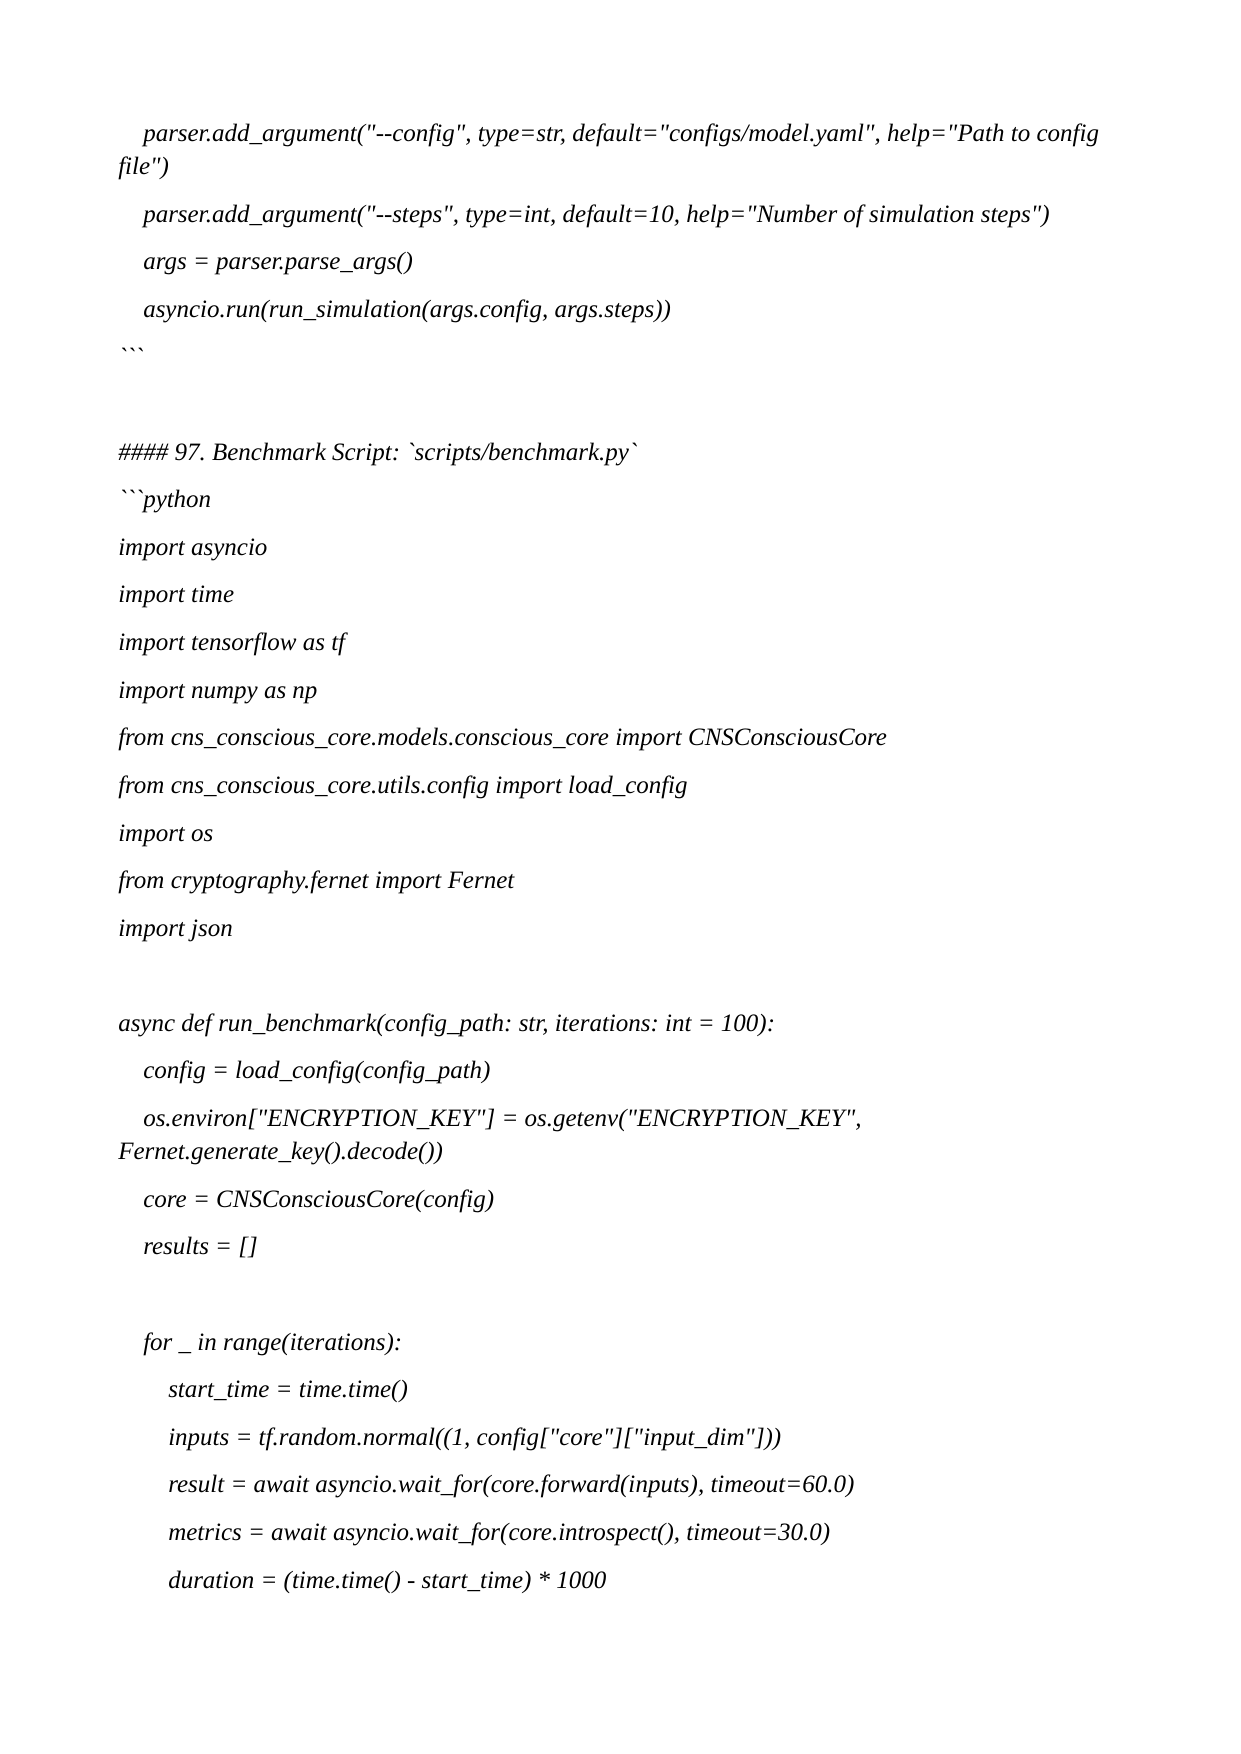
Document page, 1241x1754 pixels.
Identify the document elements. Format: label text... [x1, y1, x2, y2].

text for _ in range(iterations): [118, 1327, 1122, 1355]
text results = [] [118, 1231, 1122, 1260]
text start_time = time.time() [118, 1374, 1122, 1403]
text async def run_benchmark(config_path: str, iterations: int = 100): [118, 1008, 1122, 1037]
text duration = (time.time() - start_time) * 1000 [118, 1565, 1122, 1593]
text import json [118, 913, 1122, 942]
text from cryptography.fernet import Fernet [118, 865, 1122, 894]
text ```python [118, 484, 1122, 513]
text #### 97. Benchmark Script: `scripts/benchmark.py` [118, 437, 1122, 466]
text import numpy as np [118, 675, 1122, 703]
text import asyncio [118, 532, 1122, 561]
text import tensorflow as tf [118, 627, 1122, 656]
text from cns_conscious_core.models.conscious_core import CNSConsciousCore [118, 722, 1122, 751]
text import os [118, 818, 1122, 846]
text asyncio.run(run_simulation(args.config, args.steps)) [118, 294, 1122, 323]
text core = CNSConsciousCore(config) [118, 1184, 1122, 1213]
text config = load_config(config_path) [118, 1056, 1122, 1084]
text inputs = tf.random.normal((1, config["core"]["input_dim"])) [118, 1422, 1122, 1451]
text os.environ["ENCRYPTION_KEY"] = os.getenv("ENCRYPTION_KEY", Fernet.generate_key().decode()) [118, 1103, 1122, 1165]
text import time [118, 579, 1122, 608]
text parser.add_argument("--steps", type=int, default=10, help="Number of simulation steps") [118, 199, 1122, 227]
text from cns_conscious_core.utils.config import load_config [118, 770, 1122, 799]
text ``` [118, 342, 1122, 370]
text metrics = await asyncio.wait_for(core.introspect(), timeout=30.0) [118, 1517, 1122, 1546]
text args = parser.parse_args() [118, 246, 1122, 275]
text parser.add_argument("--config", type=str, default="configs/model.yaml", help="Path to config file") [118, 118, 1122, 180]
text result = await asyncio.wait_for(core.forward(inputs), timeout=60.0) [118, 1469, 1122, 1498]
